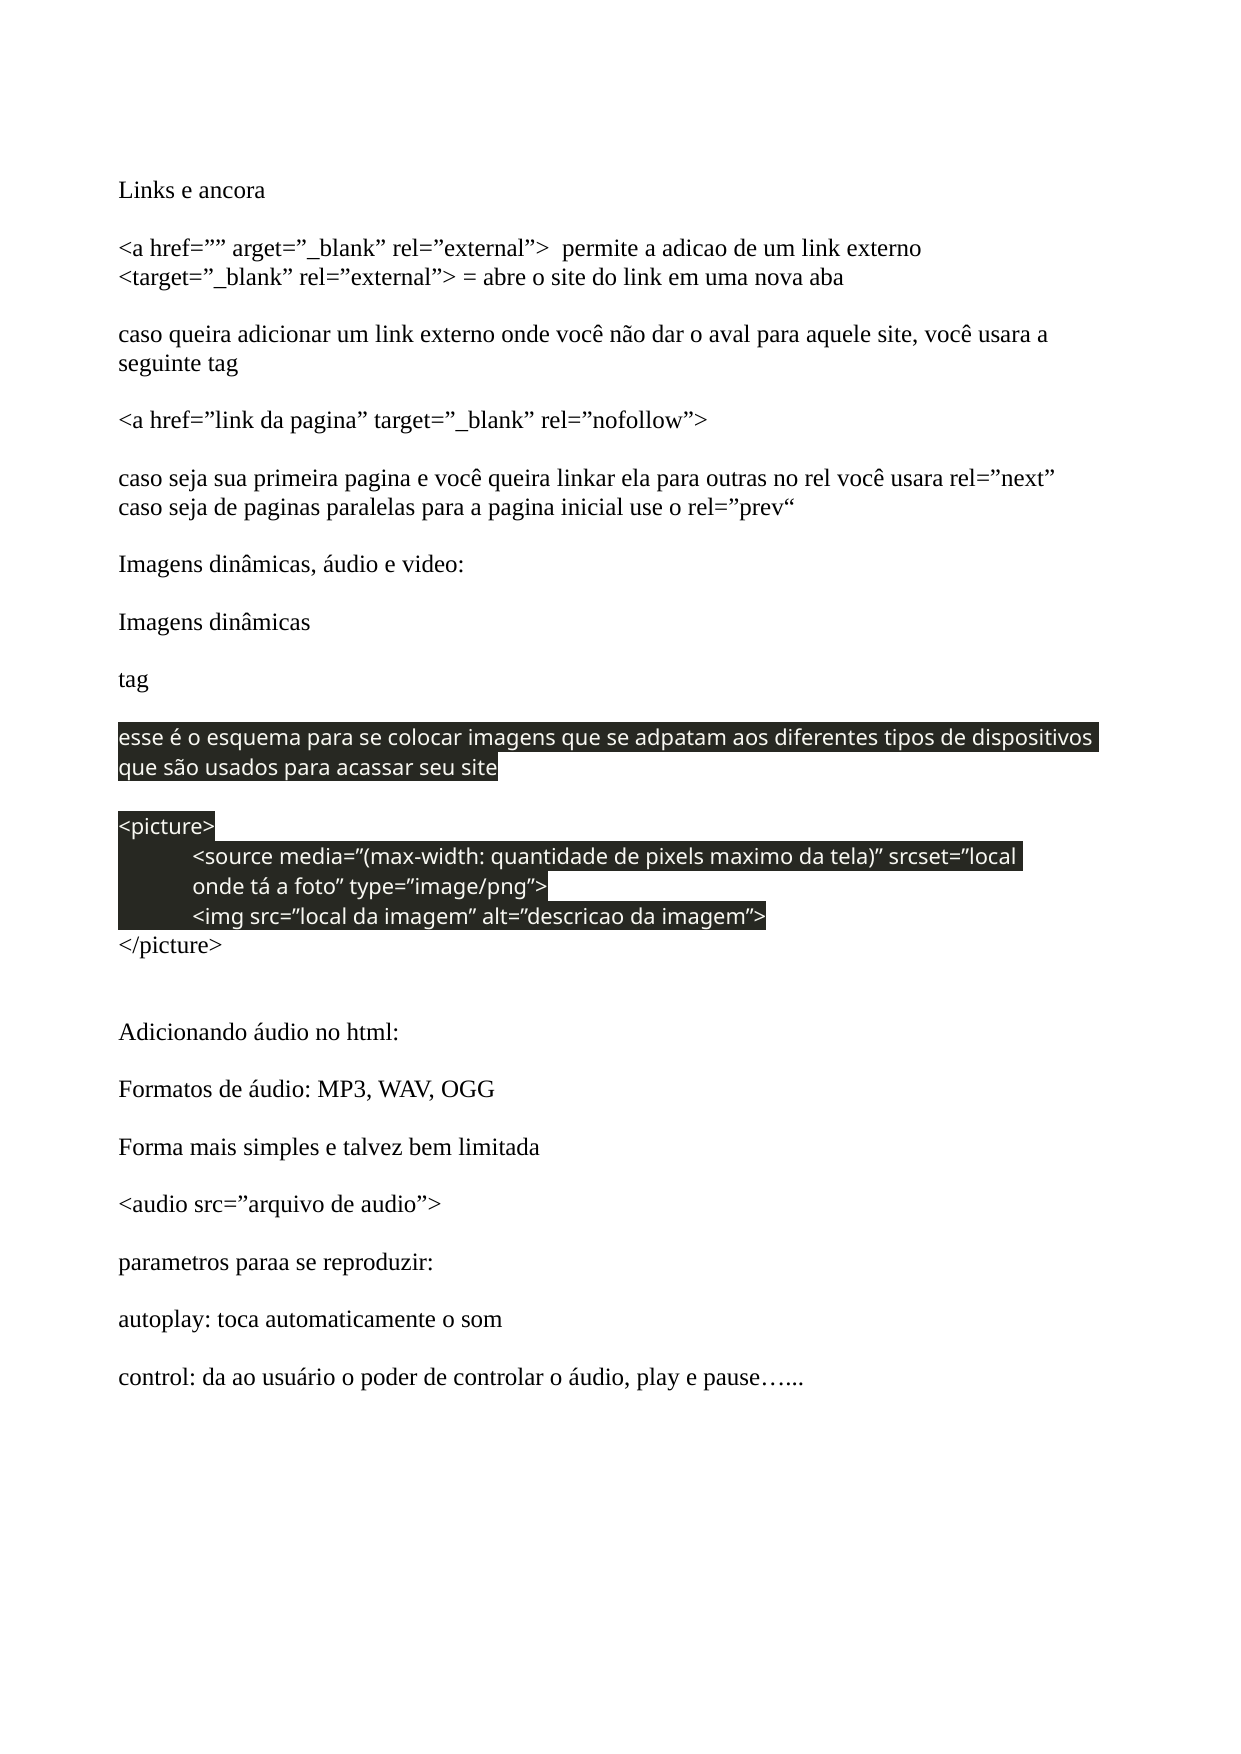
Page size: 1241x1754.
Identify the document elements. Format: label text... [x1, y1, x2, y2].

text caso queira adicionar um link externo onde você não dar o aval para aquele site, você usara a seguinte tag [118, 319, 1122, 377]
text Adicionando áudio no html: [118, 1017, 1122, 1045]
text <source media=”(max-width: quantidade de pixels maximo da tela)” srcset=”local onde tá a foto” type=”image/png”> [118, 841, 1122, 901]
text Links e ancora [118, 176, 1122, 204]
text Imagens dinâmicas [118, 607, 1122, 636]
text <a href=”link da pagina” target=”_blank” rel=”nofollow”> [118, 406, 1122, 434]
text control: da ao usuário o poder de controlar o áudio, play e pause…... [118, 1362, 1122, 1390]
text tag [118, 664, 1122, 693]
text Formatos de áudio: MP3, WAV, OGG [118, 1074, 1122, 1103]
text Forma mais simples e talvez bem limitada [118, 1132, 1122, 1160]
text parametros paraa se reproduzir: [118, 1247, 1122, 1275]
text autoplay: toca automaticamente o som [118, 1304, 1122, 1333]
text <audio src=”arquivo de audio”> [118, 1189, 1122, 1218]
text Imagens dinâmicas, áudio e video: [118, 549, 1122, 578]
text <picture> [118, 811, 1122, 841]
text esse é o esquema para se colocar imagens que se adpatam aos diferentes tipos de dispositivos que são usados para acassar seu site [118, 722, 1122, 781]
text <a href=”” arget=”_blank” rel=”external”> permite a adicao de um link externo [118, 233, 1122, 262]
text caso seja de paginas paralelas para a pagina inicial use o rel=”prev“ [118, 492, 1122, 521]
text <target=”_blank” rel=”external”> = abre o site do link em uma nova aba [118, 262, 1122, 291]
text </picture> [118, 930, 1122, 959]
text caso seja sua primeira pagina e você queira linkar ela para outras no rel você usara rel=”next” [118, 463, 1122, 492]
text <img src=”local da imagem” alt=”descricao da imagem”> [118, 901, 1122, 930]
